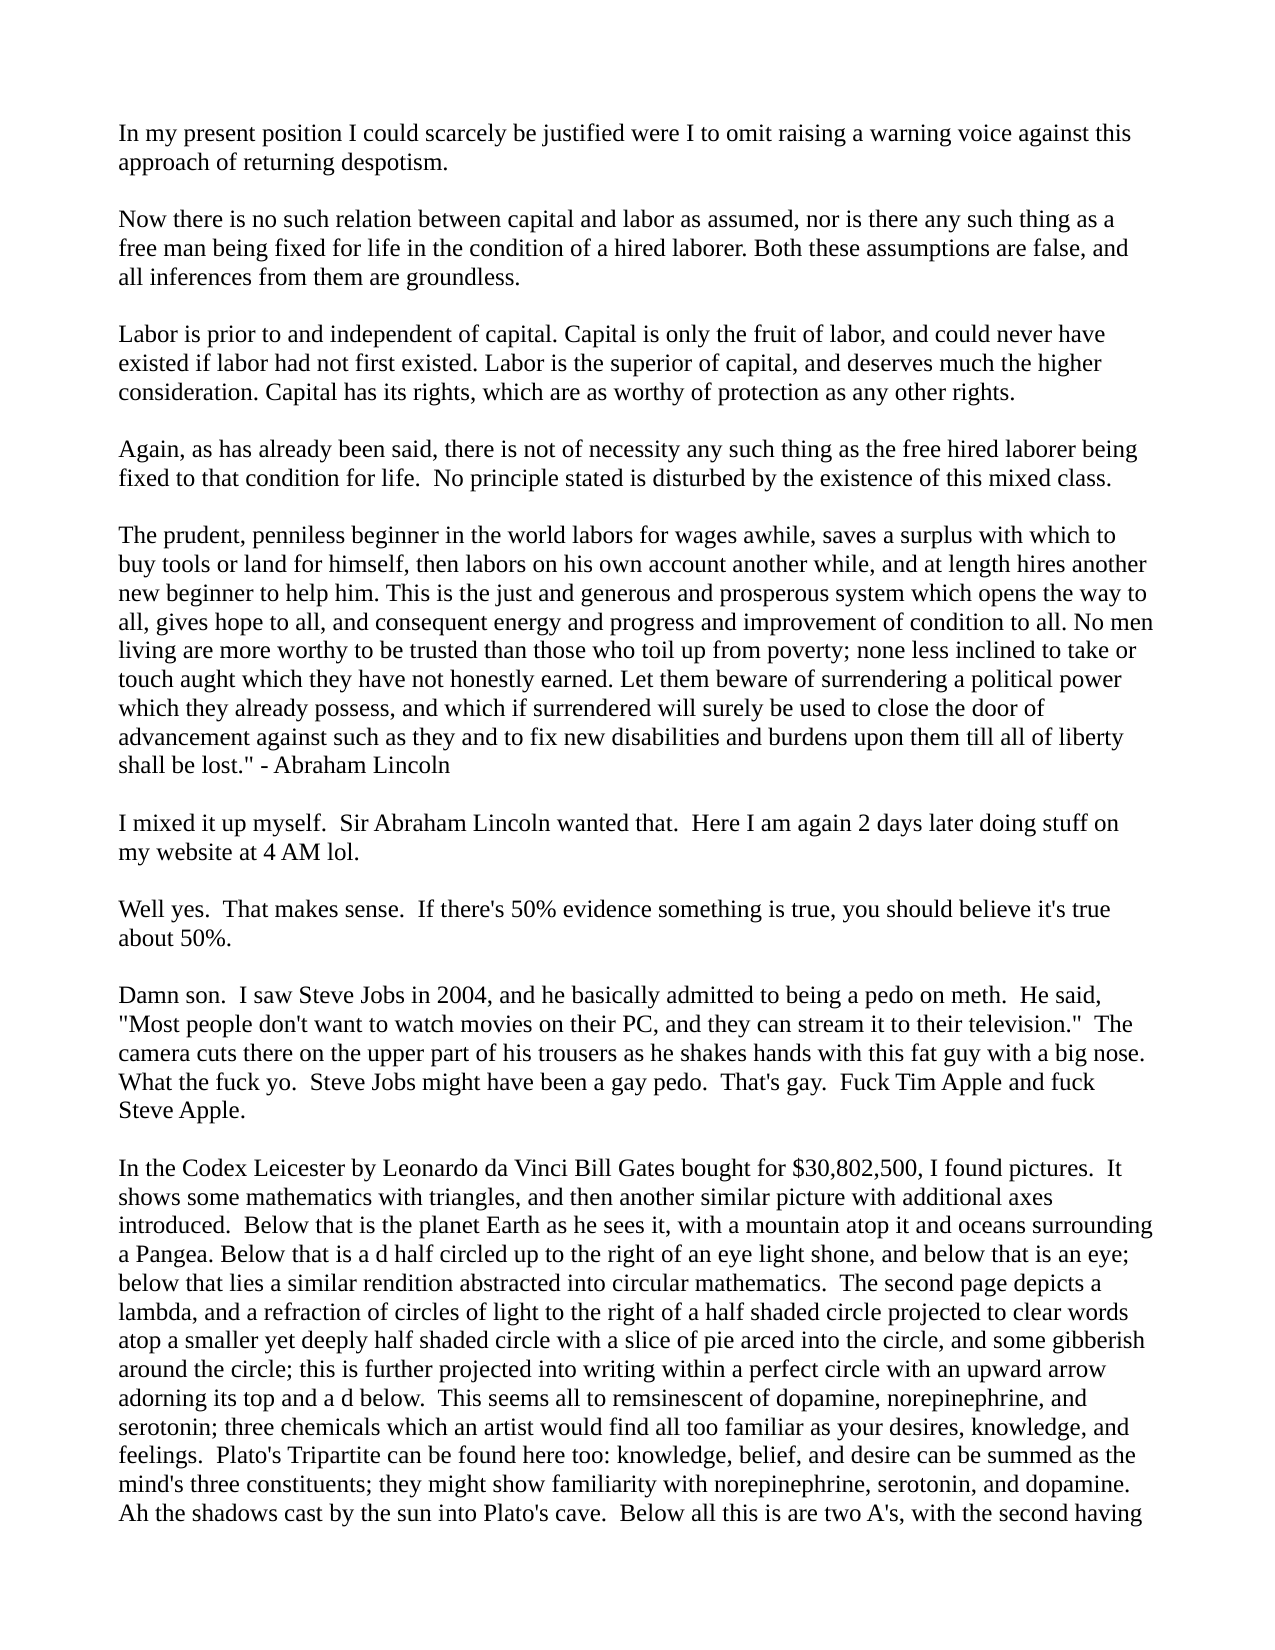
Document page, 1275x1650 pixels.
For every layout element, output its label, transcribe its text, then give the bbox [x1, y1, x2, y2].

text Well yes. That makes sense. If there's 50% evidence something is true, you should believe it's true about 50%. [118, 894, 1157, 952]
text In the Codex Leicester by Leonardo da Vinci Bill Gates bought for $30,802,500, I found pictures. It shows some mathematics with triangles, and then another similar picture with additional axes introduced. Below that is the planet Earth as he sees it, with a mountain atop it and oceans surrounding a Pangea. Below that is a d half circled up to the right of an eye light shone, and below that is an eye; below that lies a similar rendition abstracted into circular mathematics. The second page depicts a lambda, and a refraction of circles of light to the right of a half shaded circle projected to clear words atop a smaller yet deeply half shaded circle with a slice of pie arced into the circle, and some gibberish around the circle; this is further projected into writing within a perfect circle with an upward arrow adorning its top and a d below. This seems all to remsinescent of dopamine, norepinephrine, and serotonin; three chemicals which an artist would find all too familiar as your desires, knowledge, and feelings. Plato's Tripartite can be found here too: knowledge, belief, and desire can be summed as the mind's three constituents; they might show familiarity with norepinephrine, serotonin, and dopamine. Ah the shadows cast by the sun into Plato's cave. Below all this is are two A's, with the second having [118, 1153, 1157, 1527]
text Again, as has already been said, there is not of necessity any such thing as the free hired laborer being fixed to that condition for life. No principle stated is disturbed by the existence of this mixed class. [118, 434, 1157, 492]
text The prudent, penniless beginner in the world labors for wages awhile, saves a surplus with which to buy tools or land for himself, then labors on his own account another while, and at length hires another new beginner to help him. This is the just and generous and prosperous system which opens the way to all, gives hope to all, and consequent energy and progress and improvement of condition to all. No men living are more worthy to be trusted than those who toil up from poverty; none less inclined to take or touch aught which they have not honestly earned. Let them beware of surrendering a political power which they already possess, and which if surrendered will surely be used to close the door of advancement against such as they and to fix new disabilities and burdens upon them till all of liberty shall be lost." - Abraham Lincoln [118, 521, 1157, 779]
text Labor is prior to and independent of capital. Capital is only the fruit of labor, and could never have existed if labor had not first existed. Labor is the superior of capital, and deserves much the higher consideration. Capital has its rights, which are as worthy of protection as any other rights. [118, 319, 1157, 406]
text I mixed it up myself. Sir Abraham Lincoln wanted that. Here I am again 2 days later doing stuff on my website at 4 AM lol. [118, 808, 1157, 866]
text In my present position I could scarcely be justified were I to omit raising a warning voice against this approach of returning despotism. [118, 118, 1157, 176]
text Damn son. I saw Steve Jobs in 2004, and he basically admitted to being a pedo on meth. He said, "Most people don't want to watch movies on their PC, and they can stream it to their television." The camera cuts there on the upper part of his trousers as he shakes hands with this fat guy with a big nose. What the fuck yo. Steve Jobs might have been a gay pedo. That's gay. Fuck Tim Apple and fuck Steve Apple. [118, 981, 1157, 1124]
text Now there is no such relation between capital and labor as assumed, nor is there any such thing as a free man being fixed for life in the condition of a hired laborer. Both these assumptions are false, and all inferences from them are groundless. [118, 204, 1157, 291]
